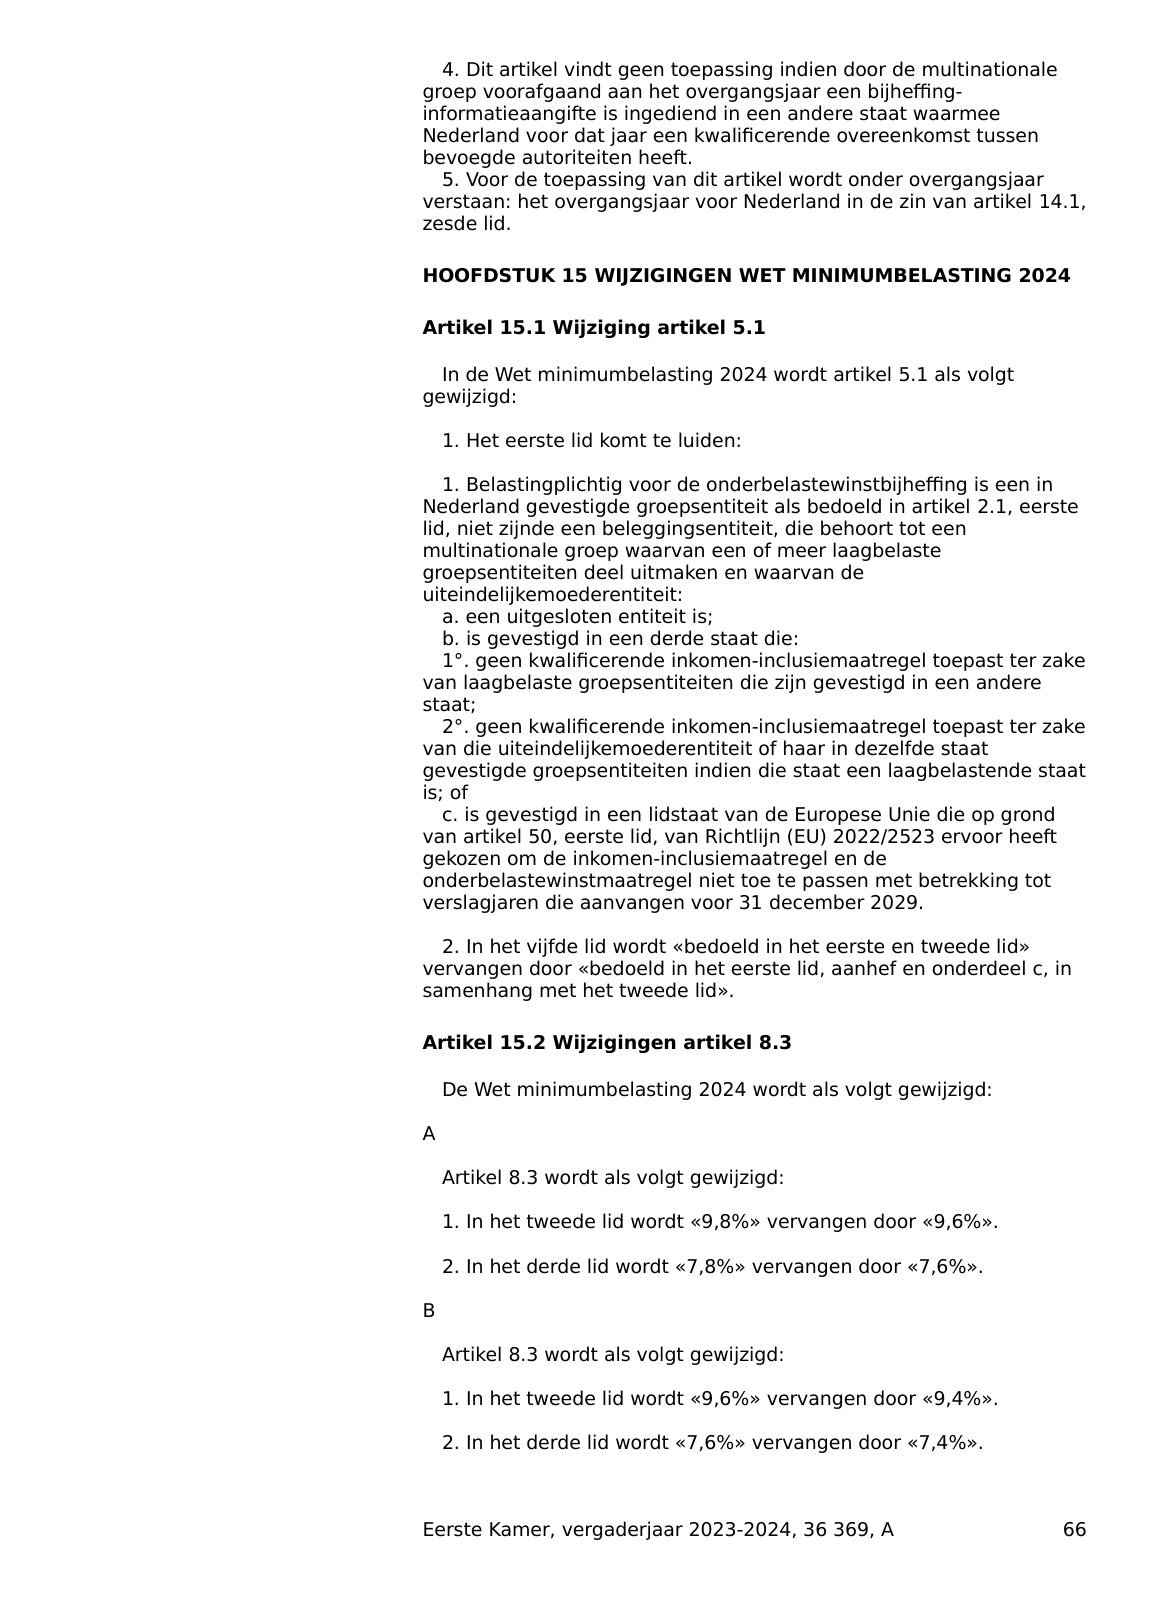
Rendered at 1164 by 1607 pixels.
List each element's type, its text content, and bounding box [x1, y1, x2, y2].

subtitle HOOFDSTUK 15 WIJZIGINGEN WET MINIMUMBELASTING 2024 [422, 265, 1087, 287]
text B [422, 1300, 1087, 1322]
text 1°. geen kwalificerende inkomen-inclusiemaatregel toepast ter zake van laagbelaste groepsentiteiten die zijn gevestigd in een andere staat; [422, 650, 1087, 716]
text 1. In het tweede lid wordt «9,8%» vervangen door «9,6%». [422, 1211, 1087, 1233]
text 2. In het derde lid wordt «7,8%» vervangen door «7,6%». [422, 1256, 1087, 1277]
text In de Wet minimumbelasting 2024 wordt artikel 5.1 als volgt gewijzigd: [422, 364, 1087, 408]
text De Wet minimumbelasting 2024 wordt als volgt gewijzigd: [422, 1079, 1087, 1101]
text 1. In het tweede lid wordt «9,6%» vervangen door «9,4%». [422, 1388, 1087, 1410]
text 1. Belastingplichtig voor de onderbelastewinstbijheffing is een in Nederland gevestigde groepsentiteit als bedoeld in artikel 2.1, eerste lid, niet zijnde een beleggingsentiteit, die behoort tot een multinationale groep waarvan een of meer laagbelaste groepsentiteiten deel uitmaken en waarvan de uiteindelijkemoederentiteit: [422, 474, 1087, 606]
text b. is gevestigd in een derde staat die: [422, 628, 1087, 650]
text 1. Het eerste lid komt te luiden: [422, 430, 1087, 452]
text a. een uitgesloten entiteit is; [422, 606, 1087, 628]
subtitle Artikel 15.2 Wijzigingen artikel 8.3 [422, 1032, 1087, 1054]
text c. is gevestigd in een lidstaat van de Europese Unie die op grond van artikel 50, eerste lid, van Richtlijn (EU) 2022/2523 ervoor heeft gekozen om de inkomen-inclusiemaatregel en de onderbelastewinstmaatregel niet toe te passen met betrekking tot verslagjaren die aanvangen voor 31 december 2029. [422, 804, 1087, 914]
text Artikel 8.3 wordt als volgt gewijzigd: [422, 1167, 1087, 1189]
text Artikel 8.3 wordt als volgt gewijzigd: [422, 1344, 1087, 1366]
text 4. Dit artikel vindt geen toepassing indien door de multinationale groep voorafgaand aan het overgangsjaar een bijheffing-informatieaangifte is ingediend in een andere staat waarmee Nederland voor dat jaar een kwalificerende overeenkomst tussen bevoegde autoriteiten heeft. [422, 59, 1087, 169]
text A [422, 1123, 1087, 1145]
text 2. In het derde lid wordt «7,6%» vervangen door «7,4%». [422, 1432, 1087, 1454]
text 2°. geen kwalificerende inkomen-inclusiemaatregel toepast ter zake van die uiteindelijkemoederentiteit of haar in dezelfde staat gevestigde groepsentiteiten indien die staat een laagbelastende staat is; of [422, 716, 1087, 804]
text 5. Voor de toepassing van dit artikel wordt onder overgangsjaar verstaan: het overgangsjaar voor Nederland in de zin van artikel 14.1, zesde lid. [422, 169, 1087, 235]
subtitle Artikel 15.1 Wijziging artikel 5.1 [422, 317, 1087, 339]
text 2. In het vijfde lid wordt «bedoeld in het eerste en tweede lid» vervangen door «bedoeld in het eerste lid, aanhef en onderdeel c, in samenhang met het tweede lid». [422, 936, 1087, 1002]
